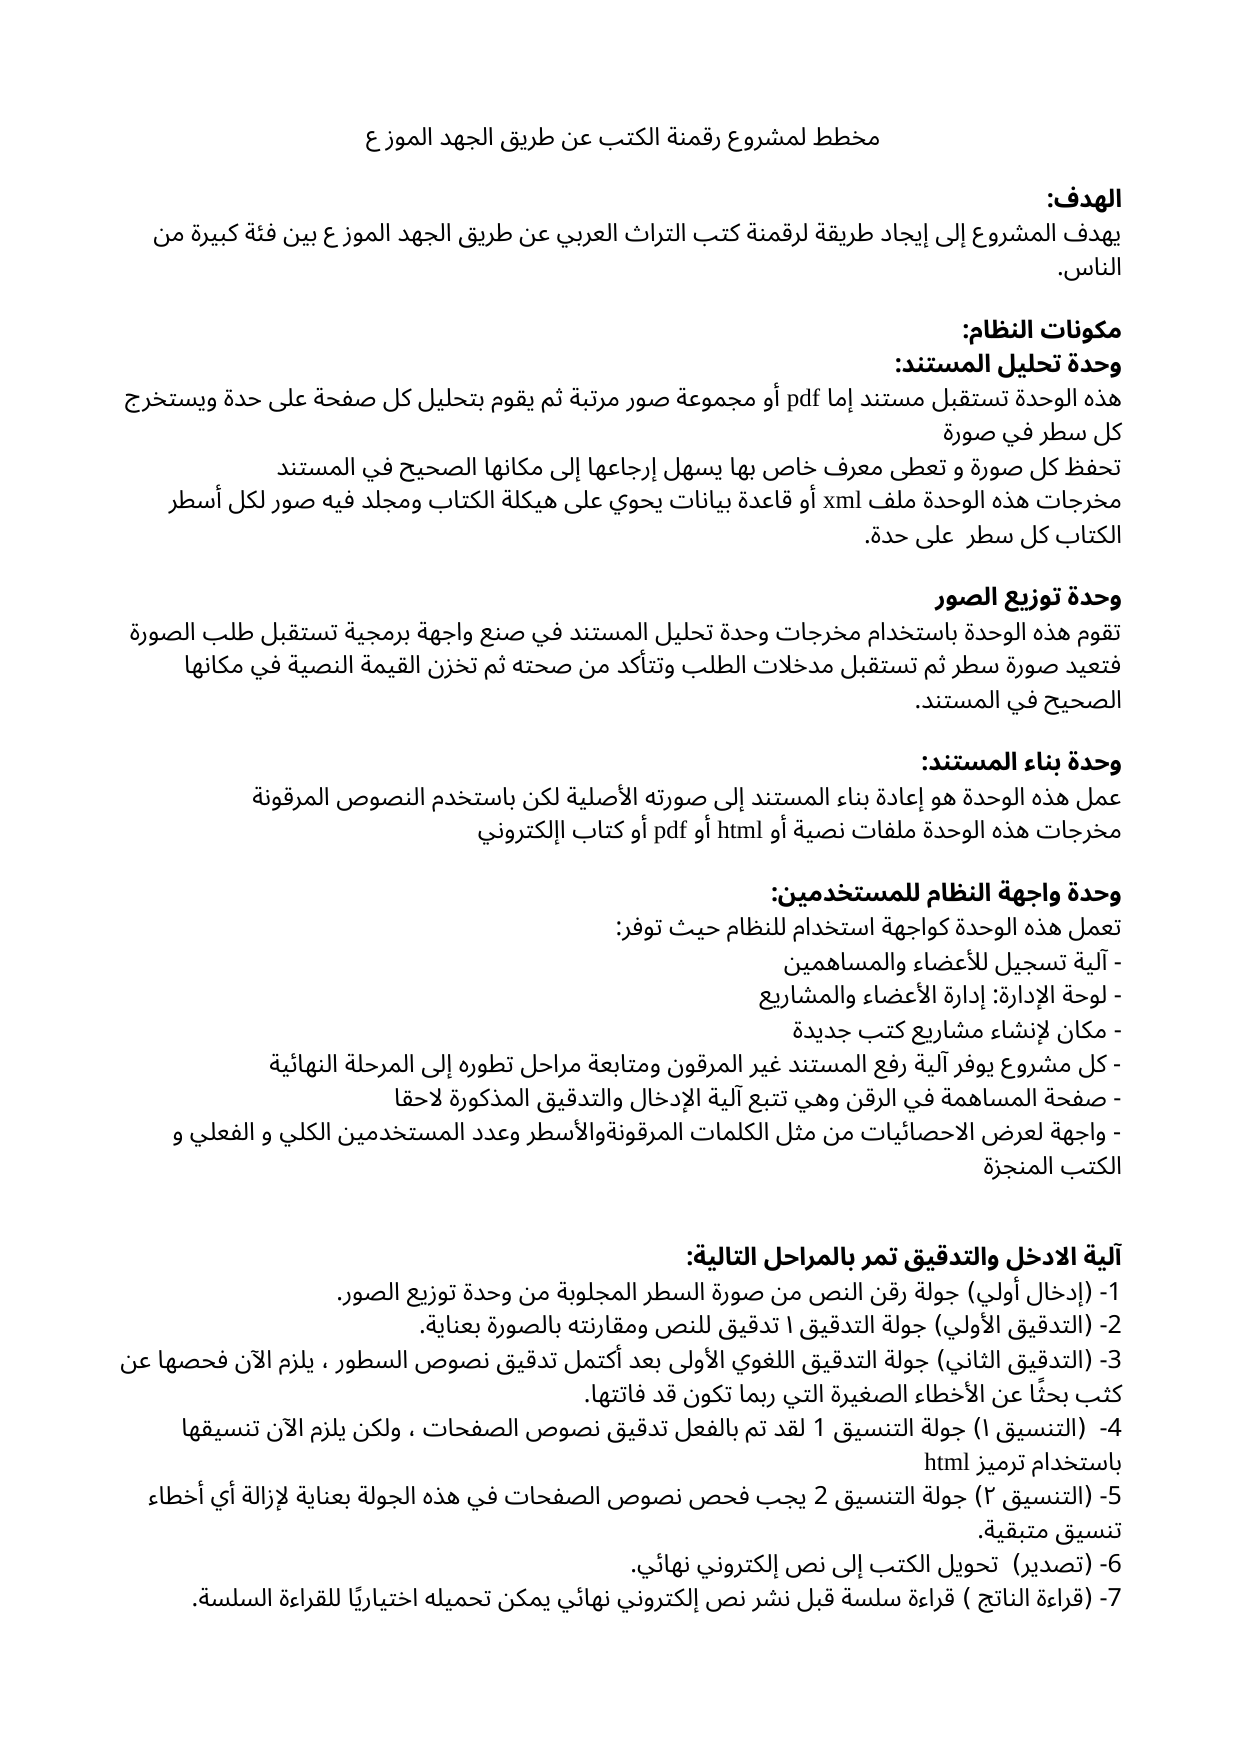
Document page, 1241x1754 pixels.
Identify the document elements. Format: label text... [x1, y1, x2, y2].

text - مكان لإنشاء مشاريع كتب جديدة [118, 1011, 1122, 1045]
text 4- (التنسيق ١) جولة التنسيق 1 لقد تم بالفعل تدقيق نصوص الصفحات ، ولكن يلزم الآن تنسيقها باستخدام ترميز html [118, 1409, 1122, 1477]
text 7- (قراءة الناتج ) قراءة سلسة قبل نشر نص إلكتروني نهائي يمكن تحميله اختياريًا للقراءة السلسة. [118, 1580, 1122, 1614]
text تقوم هذه الوحدة باستخدام مخرجات وحدة تحليل المستند في صنع واجهة برمجية تستقبل طلب الصورة فتعيد صورة سطر ثم تستقبل مدخلات الطلب وتتأكد من صحته ثم تخزن القيمة النصية في مكانها الصحيح في المستند. [118, 613, 1122, 715]
text مكونات النظام: [118, 312, 1122, 346]
text - لوحة الإدارة: إدارة الأعضاء والمشاريع [118, 977, 1122, 1011]
text تحفظ كل صورة و تعطى معرف خاص بها يسهل إرجاعها إلى مكانها الصحيح في المستند [118, 448, 1122, 482]
text 2- (التدقيق الأولي) جولة التدقيق ١ تدقيق للنص ومقارنته بالصورة بعناية. [118, 1307, 1122, 1341]
text وحدة بناء المستند: [118, 744, 1122, 778]
text - صفحة المساهمة في الرقن وهي تتبع آلية الإدخال والتدقيق المذكورة لاحقا [118, 1079, 1122, 1113]
text عمل هذه الوحدة هو إعادة بناء المستند إلى صورته الأصلية لكن باستخدم النصوص المرقونة [118, 778, 1122, 812]
text يهدف المشروع إلى إيجاد طريقة لرقمنة كتب التراث العربي عن طريق الجهد الموزع بين فئة كبيرة من الناس. [118, 215, 1122, 283]
text مخطط لمشروع رقمنة الكتب عن طريق الجهد الموزع [118, 118, 1122, 152]
text مخرجات هذه الوحدة ملفات نصية أو html أو pdf أو كتاب اإلكتروني [118, 812, 1122, 846]
text تعمل هذه الوحدة كواجهة استخدام للنظام حيث توفر: [118, 909, 1122, 943]
text 6- (تصدير) تحويل الكتب إلى نص إلكتروني نهائي. [118, 1546, 1122, 1580]
text وحدة واجهة النظام للمستخدمين: [118, 875, 1122, 909]
text وحدة تحليل المستند: [118, 346, 1122, 380]
text آلية الادخل والتدقيق تمر بالمراحل التالية: [118, 1239, 1122, 1273]
text 5- (التنسيق ٢) جولة التنسيق 2 يجب فحص نصوص الصفحات في هذه الجولة بعناية لإزالة أي أخطاء تنسيق متبقية. [118, 1477, 1122, 1546]
text - واجهة لعرض الاحصائيات من مثل الكلمات المرقونةوالأسطر وعدد المستخدمين الكلي و الفعلي و الكتب المنجزة [118, 1113, 1122, 1182]
text - آلية تسجيل للأعضاء والمساهمين [118, 943, 1122, 977]
text - كل مشروع يوفر آلية رفع المستند غير المرقون ومتابعة مراحل تطوره إلى المرحلة النهائية [118, 1045, 1122, 1079]
text مخرجات هذه الوحدة ملف xml أو قاعدة بيانات يحوي على هيكلة الكتاب ومجلد فيه صور لكل أسطر الكتاب كل سطر على حدة. [118, 482, 1122, 550]
text هذه الوحدة تستقبل مستند إما pdf أو مجموعة صور مرتبة ثم يقوم بتحليل كل صفحة على حدة ويستخرج كل سطر في صورة [118, 380, 1122, 448]
text 1- (إدخال أولي) جولة رقن النص من صورة السطر المجلوبة من وحدة توزيع الصور. [118, 1273, 1122, 1307]
text وحدة توزيع الصور [118, 579, 1122, 613]
text 3- (التدقيق الثاني) جولة التدقيق اللغوي الأولى بعد أكتمل تدقيق نصوص السطور ، يلزم الآن فحصها عن كثب بحثًا عن الأخطاء الصغيرة التي ربما تكون قد فاتتها. [118, 1341, 1122, 1409]
text الهدف: [118, 181, 1122, 215]
